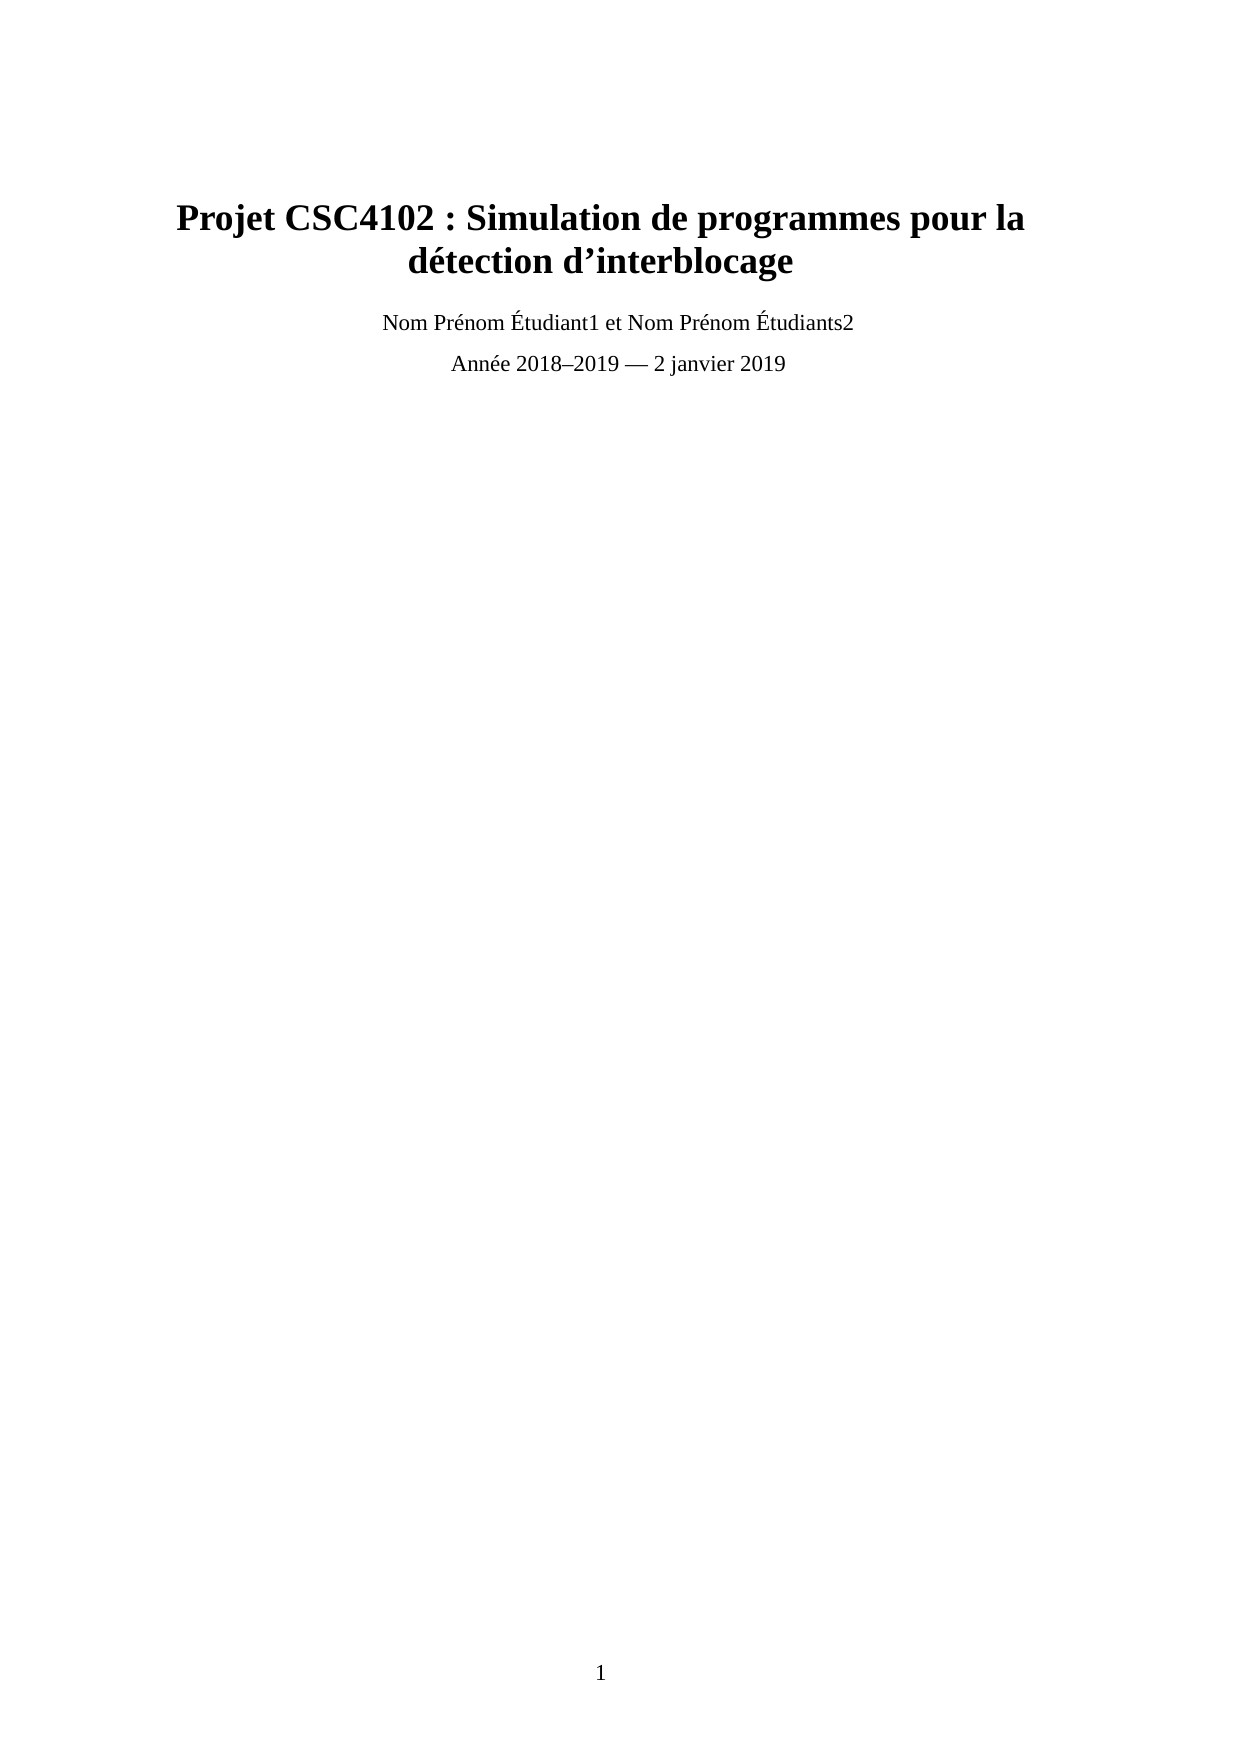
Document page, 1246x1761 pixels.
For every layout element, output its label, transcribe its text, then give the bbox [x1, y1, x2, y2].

text Année 2018–2019 — 2 janvier 2019 [126, 349, 1075, 376]
title Projet CSC4102 : Simulation de programmes pour la détection d’interblocage [126, 195, 1075, 282]
text Nom Prénom Étudiant1 et Nom Prénom Étudiants2 [126, 309, 1075, 335]
